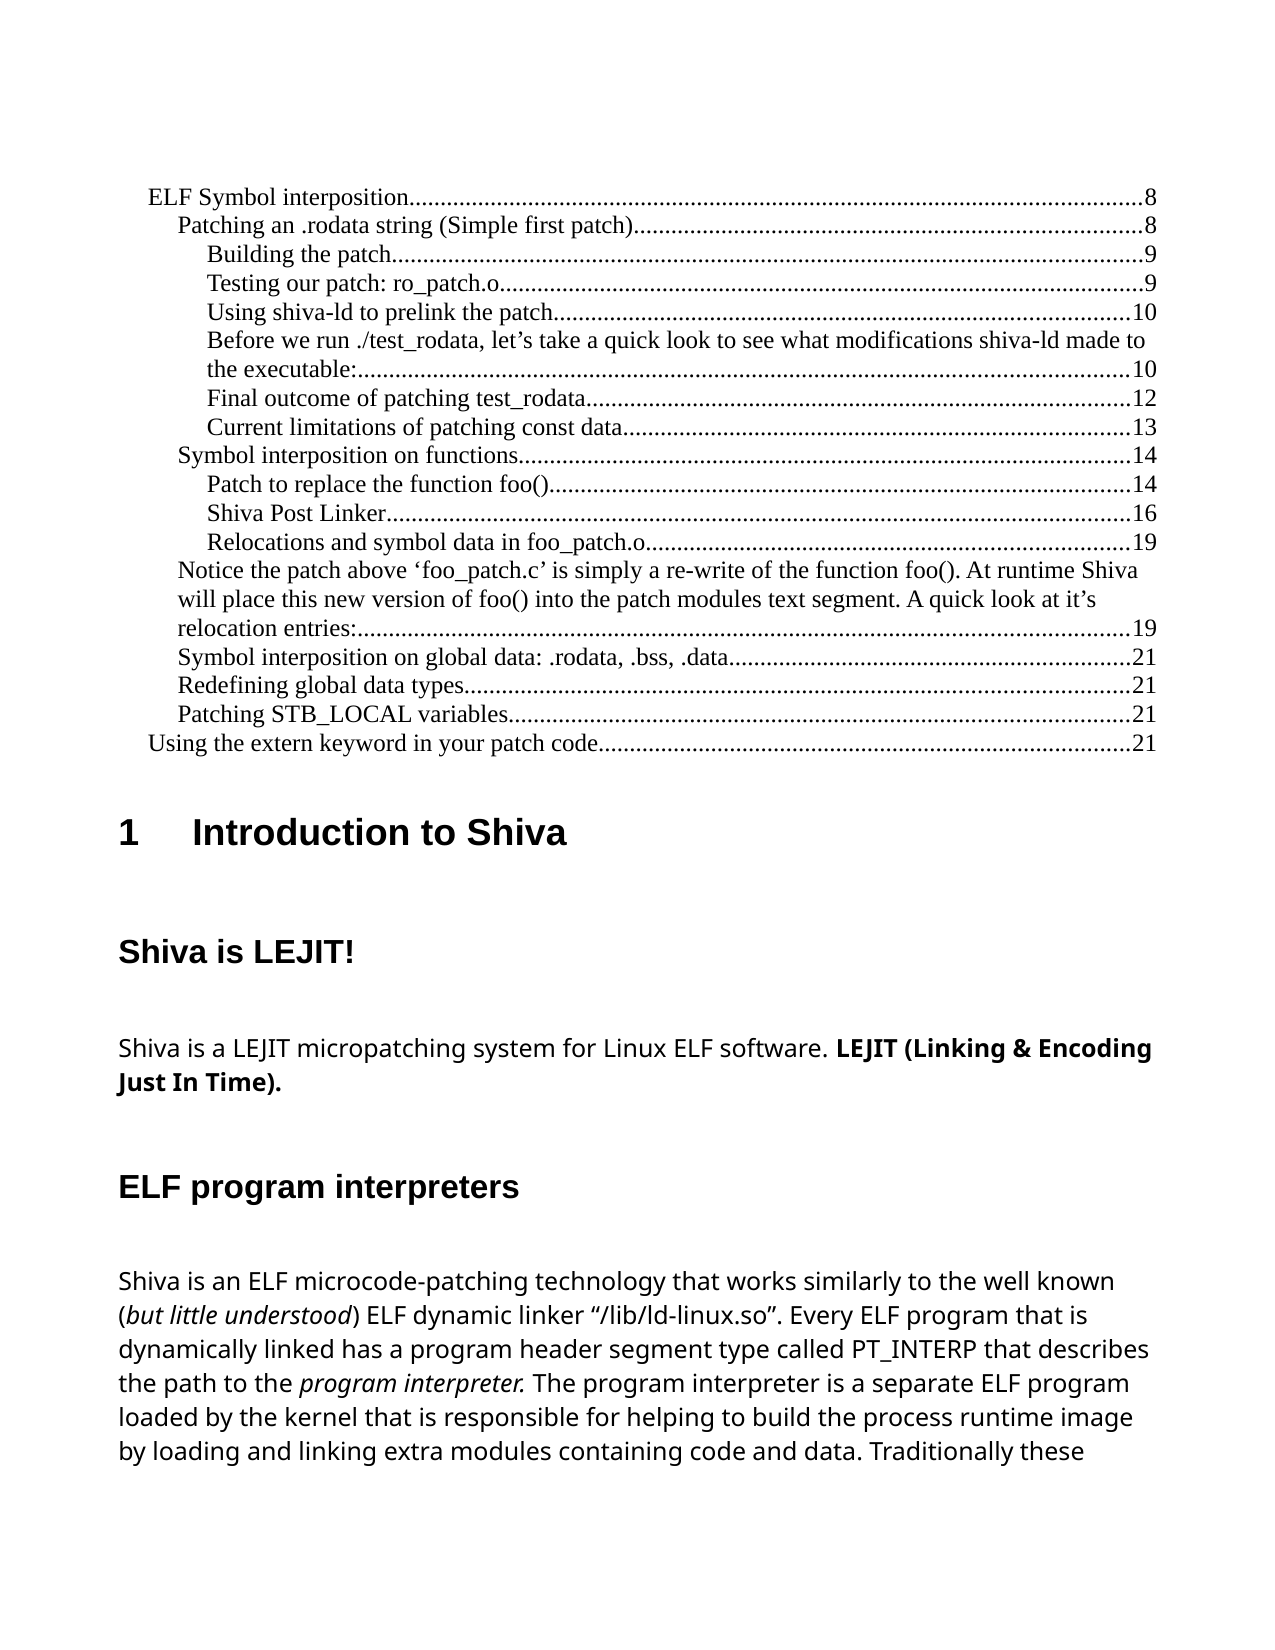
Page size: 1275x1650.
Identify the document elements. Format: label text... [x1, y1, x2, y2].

text Shiva is a LEJIT micropatching system for Linux ELF software. LEJIT (Linking & Encoding Just In Time). [118, 1031, 1157, 1099]
text Current limitations of patching const data 13 [207, 412, 1157, 440]
text Building the patch 9 [207, 239, 1157, 268]
text Testing our patch: ro_patch.o 9 [207, 268, 1157, 297]
text Relocations and symbol data in foo_patch.o 19 [207, 527, 1157, 555]
text Patch to replace the function foo() 14 [207, 469, 1157, 498]
text Shiva Post Linker 16 [207, 498, 1157, 527]
text Shiva is an ELF microcode-patching technology that works similarly to the well known (but little understood) ELF dynamic linker “/lib/ld-linux.so”. Every ELF program that is dynamically linked has a program header segment type called PT_INTERP that describes the path to the program interpreter. The program interpreter is a separate ELF program loaded by the kernel that is responsible for helping to build the process runtime image by loading and linking extra modules containing code and data. Traditionally these [118, 1264, 1157, 1468]
subtitle Shiva is LEJIT! [118, 932, 1157, 971]
text Patching STB_LOCAL variables 21 [177, 699, 1157, 728]
subtitle ELF program interpreters [118, 1167, 1157, 1206]
text Using shiva-ld to prelink the patch 10 [207, 297, 1157, 325]
text Using the extern keyword in your patch code 21 [148, 728, 1157, 757]
text Before we run ./test_rodata, let’s take a quick look to see what modifications shiva-ld made to the executable: 10 [207, 325, 1157, 383]
text Notice the patch above ‘foo_patch.c’ is simply a re-write of the function foo(). At runtime Shiva will place this new version of foo() into the patch modules text segment. A quick look at it’s relocation entries: 19 [177, 555, 1157, 642]
text Symbol interposition on global data: .rodata, .bss, .data 21 [177, 642, 1157, 670]
text Redefining global data types 21 [177, 670, 1157, 699]
text Final outcome of patching test_rodata 12 [207, 383, 1157, 412]
text Symbol interposition on functions 14 [177, 440, 1157, 469]
text Patching an .rodata string (Simple first patch) 8 [177, 210, 1157, 239]
text ELF Symbol interposition 8 [148, 182, 1157, 210]
subtitle Introduction to Shiva [118, 810, 1157, 853]
